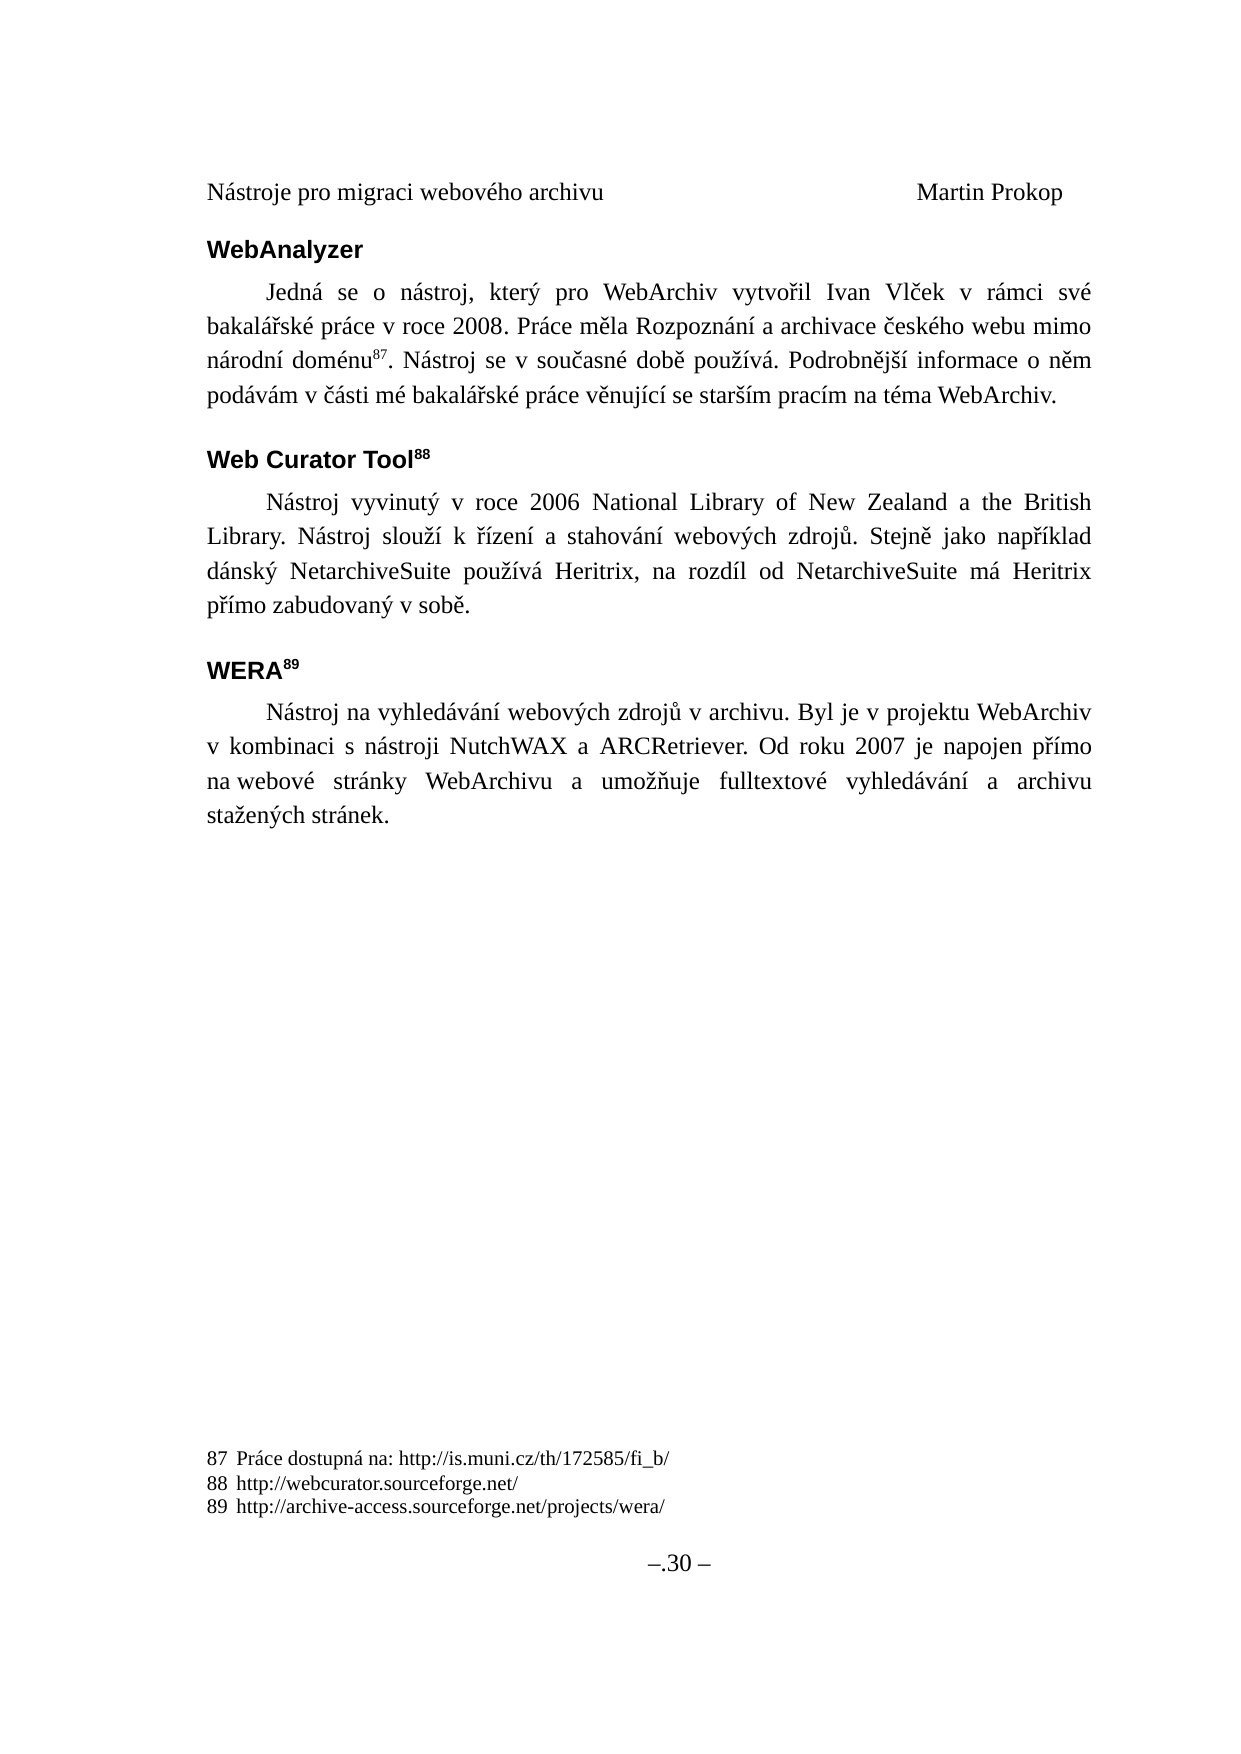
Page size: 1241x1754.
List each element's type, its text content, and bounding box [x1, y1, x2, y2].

text http://webcurator.sourceforge.net/ [207, 1470, 1093, 1494]
subtitle Web Curator Tool [207, 446, 1093, 474]
text http://archive-access.sourceforge.net/projects/wera/ [207, 1494, 1093, 1518]
text Jedná se o nástroj, který pro WebArchiv vytvořil Ivan Vlček v rámci své bakalářské práce v roce 2008. Práce měla Rozpoznání a archivace českého webu mimo národní doménu. Nástroj se v současné době používá. Podrobnější informace o něm podávám v části mé bakalářské práce věnující se starším pracím na téma WebArchiv. [207, 277, 1093, 409]
text Nástroj na vyhledávání webových zdrojů v archivu. Byl je v projektu WebArchiv v kombinaci s nástroji NutchWAX a ARCRetriever. Od roku 2007 je napojen přímo na webové stránky WebArchivu a umožňuje fulltextové vyhledávání a archivu stažených stránek. [207, 697, 1093, 829]
subtitle WERA [207, 656, 1093, 684]
text Nástroj vyvinutý v roce 2006 National Library of New Zealand a the British Library. Nástroj slouží k řízení a stahování webových zdrojů. Stejně jako například dánský NetarchiveSuite používá Heritrix, na rozdíl od NetarchiveSuite má Heritrix přímo zabudovaný v sobě. [207, 487, 1093, 619]
subtitle WebAnalyzer [207, 235, 1093, 264]
text Práce dostupná na: http://is.muni.cz/th/172585/fi_b/ [207, 1446, 1093, 1470]
